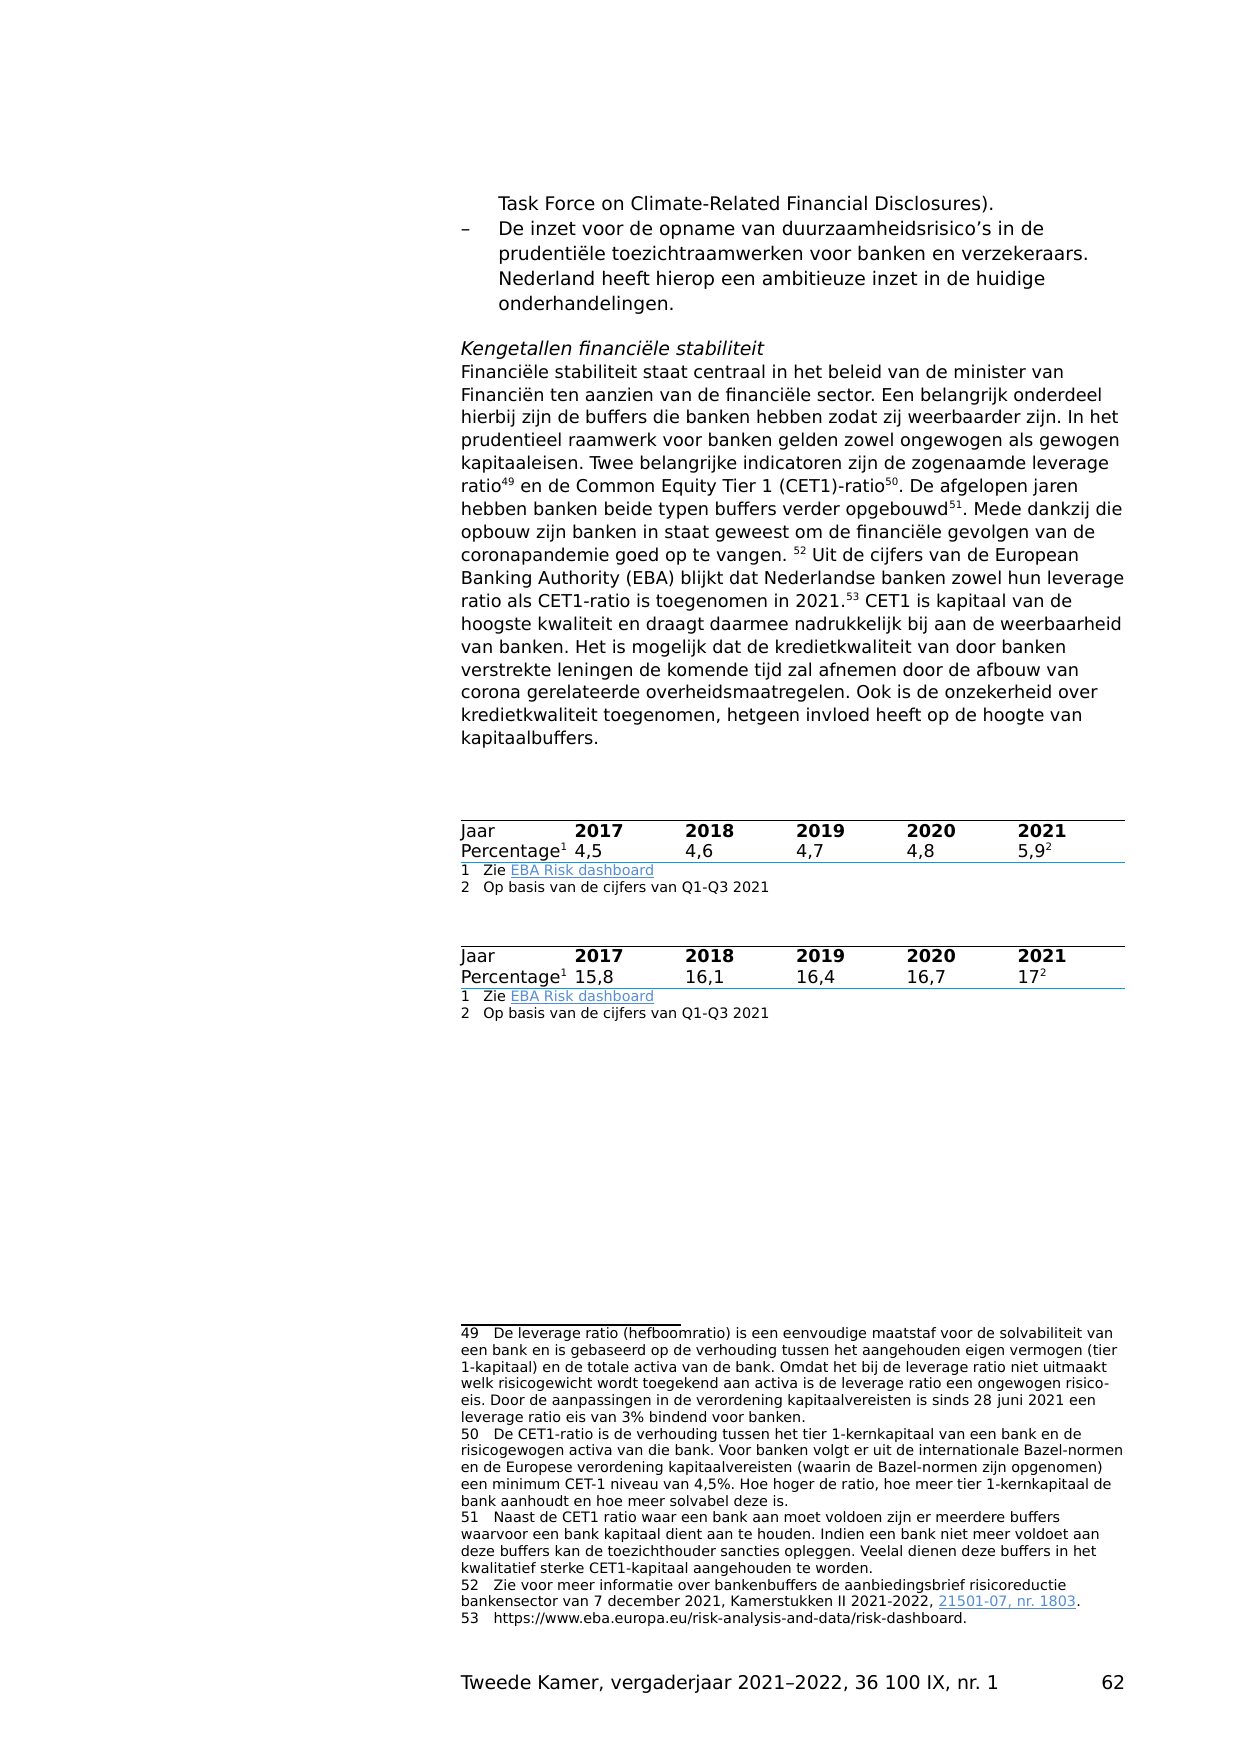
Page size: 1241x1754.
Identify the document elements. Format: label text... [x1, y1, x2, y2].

table_cell 172 [1014, 967, 1125, 988]
table_cell 4,6 [682, 841, 793, 862]
table_cell 4,7 [793, 841, 903, 862]
list Task Force on Climate-Related Financial Disclosures). [461, 191, 1125, 216]
table_cell Percentage1 [461, 841, 571, 862]
table_cell 2018 [682, 821, 793, 841]
table_cell 2019 [793, 947, 903, 967]
table_cell 2017 [571, 947, 682, 967]
text __Naast de CET1 ratio waar een bank aan moet voldoen zijn er meerdere buffers waarvoor een bank kapitaal dient aan te houden. Indien een bank niet meer voldoet aan deze buffers kan de toezichthouder sancties opleggen. Veelal dienen deze buffers in het kwalitatief sterke CET1-kapitaal aangehouden te worden. [461, 1509, 1125, 1577]
text __De CET1-ratio is de verhouding tussen het tier 1-kernkapitaal van een bank en de risicogewogen activa van die bank. Voor banken volgt er uit de internationale Bazel-normen en de Europese verordening kapitaalvereisten (waarin de Bazel-normen zijn opgenomen) een minimum CET-1 niveau van 4,5%. Hoe hoger de ratio, hoe meer tier 1-kernkapitaal de bank aanhoudt en hoe meer solvabel deze is. [461, 1426, 1125, 1509]
table_cell 16,4 [793, 967, 903, 988]
table_cell 2020 [904, 821, 1014, 841]
text Financiële stabiliteit staat centraal in het beleid van de minister van Financiën ten aanzien van de financiële sector. Een belangrijk onderdeel hierbij zijn de buffers die banken hebben zodat zij weerbaarder zijn. In het prudentieel raamwerk voor banken gelden zowel ongewogen als gewogen kapitaaleisen. Twee belangrijke indicatoren zijn de zogenaamde leverage ratio en de Common Equity Tier 1 (CET1)-ratio. De afgelopen jaren hebben banken beide typen buffers verder opgebouwd. Mede dankzij die opbouw zijn banken in staat geweest om de financiële gevolgen van de coronapandemie goed op te vangen. Uit de cijfers van de European Banking Authority (EBA) blijkt dat Nederlandse banken zowel hun leverage ratio als CET1-ratio is toegenomen in 2021. CET1 is kapitaal van de hoogste kwaliteit en draagt daarmee nadrukkelijk bij aan de weerbaarheid van banken. Het is mogelijk dat de kredietkwaliteit van door banken verstrekte leningen de komende tijd zal afnemen door de afbouw van corona gerelateerde overheidsmaatregelen. Ook is de onzekerheid over kredietkwaliteit toegenomen, hetgeen invloed heeft op de hoogte van kapitaalbuffers. [461, 360, 1125, 749]
table_cell Jaar [461, 947, 571, 967]
table_cell 2017 [571, 821, 682, 841]
list Zie EBA Risk dashboard [461, 989, 1125, 1005]
table_cell 4,5 [571, 841, 682, 862]
table_header Tabel 16 - 1. Gemiddelde leverage ratio (ongewogen) Nederlandse banken [461, 772, 1125, 820]
table_cell 16,7 [904, 967, 1014, 988]
text __De leverage ratio (hefboomratio) is een eenvoudige maatstaf voor de solvabiliteit van een bank en is gebaseerd op de verhouding tussen het aangehouden eigen vermogen (tier 1-kapitaal) en de totale activa van de bank. Omdat het bij de leverage ratio niet uitmaakt welk risicogewicht wordt toegekend aan activa is de leverage ratio een ongewogen risico-eis. Door de aanpassingen in de verordening kapitaalvereisten is sinds 28 juni 2021 een leverage ratio eis van 3% bindend voor banken. [461, 1325, 1125, 1426]
list Op basis van de cijfers van Q1-Q3 2021 [461, 879, 1125, 896]
list Zie EBA Risk dashboard [461, 863, 1125, 879]
table_cell Percentage1 [461, 967, 571, 988]
list Op basis van de cijfers van Q1-Q3 2021 [461, 1005, 1125, 1022]
table_cell 16,1 [682, 967, 793, 988]
table_cell 2018 [682, 947, 793, 967]
table_cell Jaar [461, 821, 571, 841]
table_cell 4,8 [904, 841, 1014, 862]
table_cell 2021 [1014, 947, 1125, 967]
text Kengetallen financiële stabiliteit [461, 338, 1125, 360]
text __Zie voor meer informatie over bankenbuffers de aanbiedingsbrief risicoreductie bankensector van 7 december 2021, Kamerstukken II 2021-2022, 21501-07, nr. 1803. [461, 1577, 1125, 1610]
text __https://www.eba.europa.eu/risk-analysis-and-data/risk-dashboard. [461, 1610, 1125, 1627]
table_cell 5,92 [1014, 841, 1125, 862]
list De inzet voor de opname van duurzaamheidsrisico’s in de prudentiële toezichtraamwerken voor banken en verzekeraars. Nederland heeft hierop een ambitieuze inzet in de huidige onderhandelingen. [461, 216, 1125, 316]
table_cell 15,8 [571, 967, 682, 988]
table_cell 2020 [904, 947, 1014, 967]
table_header Tabel 17 - 2. Gemiddelde CET1-ratio Nederlandse banken [461, 921, 1125, 946]
table_cell 2019 [793, 821, 903, 841]
table_cell 2021 [1014, 821, 1125, 841]
